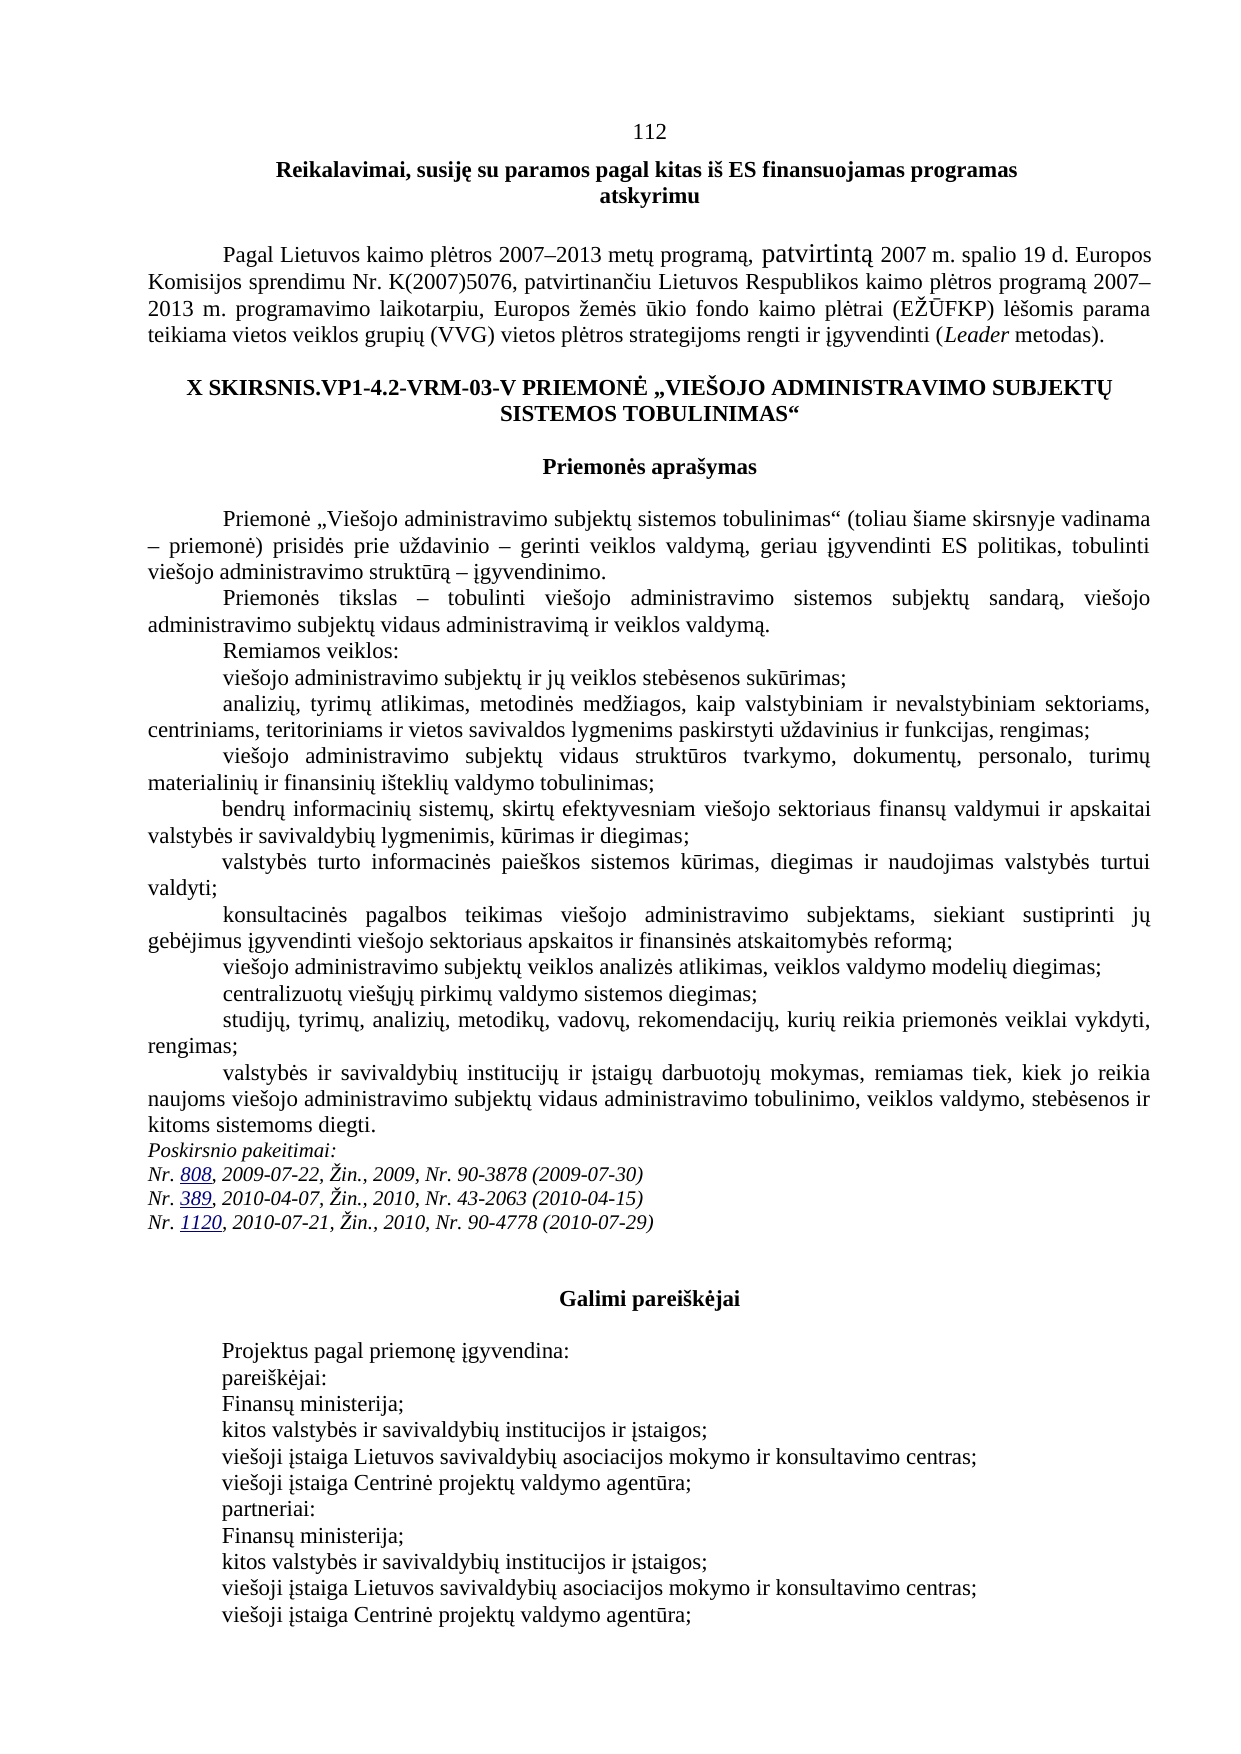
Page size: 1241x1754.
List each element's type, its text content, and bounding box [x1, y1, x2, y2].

text Poskirsnio pakeitimai: [148, 1138, 1152, 1162]
text Pagal Lietuvos kaimo plėtros 2007–2013 metų programą, patvirtintą 2007 m. spalio 19 d. Europos Komisijos sprendimu Nr. K(2007)5076, patvirtinančiu Lietuvos Respublikos kaimo plėtros programą 2007–2013 m. programavimo laikotarpiu, Europos žemės ūkio fondo kaimo plėtrai (EŽŪFKP) lėšomis parama teikiama vietos veiklos grupių (VVG) vietos plėtros strategijoms rengti ir įgyvendinti (Leader metodas). [148, 237, 1152, 347]
text partneriai: [148, 1495, 1152, 1522]
text analizių, tyrimų atlikimas, metodinės medžiagos, kaip valstybiniam ir nevalstybiniam sektoriams, centriniams, teritoriniams ir vietos savivaldos lygmenims paskirstyti uždavinius ir funkcijas, rengimas; [148, 690, 1152, 743]
text viešoji įstaiga Lietuvos savivaldybių asociacijos mokymo ir konsultavimo centras; [148, 1443, 1152, 1469]
text Priemonės aprašymas [148, 453, 1152, 479]
text bendrų informacinių sistemų, skirtų efektyvesniam viešojo sektoriaus finansų valdymui ir apskaitai valstybės ir savivaldybių lygmenimis, kūrimas ir diegimas; [148, 795, 1152, 848]
text Finansų ministerija; [148, 1522, 1152, 1548]
text centralizuotų viešųjų pirkimų valdymo sistemos diegimas; [148, 980, 1152, 1006]
text viešoji įstaiga Lietuvos savivaldybių asociacijos mokymo ir konsultavimo centras; [148, 1574, 1152, 1601]
text Reikalavimai, susiję su paramos pagal kitas iš ES finansuojamas programas atskyrimu [148, 156, 1152, 208]
text pareiškėjai: [148, 1364, 1152, 1390]
text Nr. 808, 2009-07-22, Žin., 2009, Nr. 90-3878 (2009-07-30) [148, 1162, 1152, 1186]
text viešoji įstaiga Centrinė projektų valdymo agentūra; [148, 1601, 1152, 1627]
text viešojo administravimo subjektų ir jų veiklos stebėsenos sukūrimas; [148, 663, 1152, 690]
text kitos valstybės ir savivaldybių institucijos ir įstaigos; [148, 1416, 1152, 1443]
text viešojo administravimo subjektų vidaus struktūros tvarkymo, dokumentų, personalo, turimų materialinių ir finansinių išteklių valdymo tobulinimas; [148, 743, 1152, 795]
text viešoji įstaiga Centrinė projektų valdymo agentūra; [148, 1469, 1152, 1495]
text Remiamos veiklos: [148, 637, 1152, 663]
text Projektus pagal priemonę įgyvendina: [148, 1337, 1152, 1364]
text Nr. 1120, 2010-07-21, Žin., 2010, Nr. 90-4778 (2010-07-29) [148, 1210, 1152, 1234]
text konsultacinės pagalbos teikimas viešojo administravimo subjektams, siekiant sustiprinti jų gebėjimus įgyvendinti viešojo sektoriaus apskaitos ir finansinės atskaitomybės reformą; [148, 901, 1152, 953]
text Priemonės tikslas – tobulinti viešojo administravimo sistemos subjektų sandarą, viešojo administravimo subjektų vidaus administravimą ir veiklos valdymą. [148, 584, 1152, 637]
text Finansų ministerija; [148, 1390, 1152, 1416]
text Galimi pareiškėjai [148, 1284, 1152, 1311]
text X SKIRSNIS.VP1-4.2-VRM-03-V PRIEMONĖ „VIEŠOJO ADMINISTRAVIMO SUBJEKTŲ SISTEMOS TOBULINIMAS“ [148, 374, 1152, 426]
text valstybės turto informacinės paieškos sistemos kūrimas, diegimas ir naudojimas valstybės turtui valdyti; [148, 848, 1152, 901]
text Nr. 389, 2010-04-07, Žin., 2010, Nr. 43-2063 (2010-04-15) [148, 1186, 1152, 1210]
text kitos valstybės ir savivaldybių institucijos ir įstaigos; [148, 1548, 1152, 1574]
text valstybės ir savivaldybių institucijų ir įstaigų darbuotojų mokymas, remiamas tiek, kiek jo reikia naujoms viešojo administravimo subjektų vidaus administravimo tobulinimo, veiklos valdymo, stebėsenos ir kitoms sistemoms diegti. [148, 1059, 1152, 1138]
text Priemonė „Viešojo administravimo subjektų sistemos tobulinimas“ (toliau šiame skirsnyje vadinama – priemonė) prisidės prie uždavinio – gerinti veiklos valdymą, geriau įgyvendinti ES politikas, tobulinti viešojo administravimo struktūrą – įgyvendinimo. [148, 505, 1152, 584]
text viešojo administravimo subjektų veiklos analizės atlikimas, veiklos valdymo modelių diegimas; [148, 953, 1152, 980]
text studijų, tyrimų, analizių, metodikų, vadovų, rekomendacijų, kurių reikia priemonės veiklai vykdyti, rengimas; [148, 1006, 1152, 1059]
